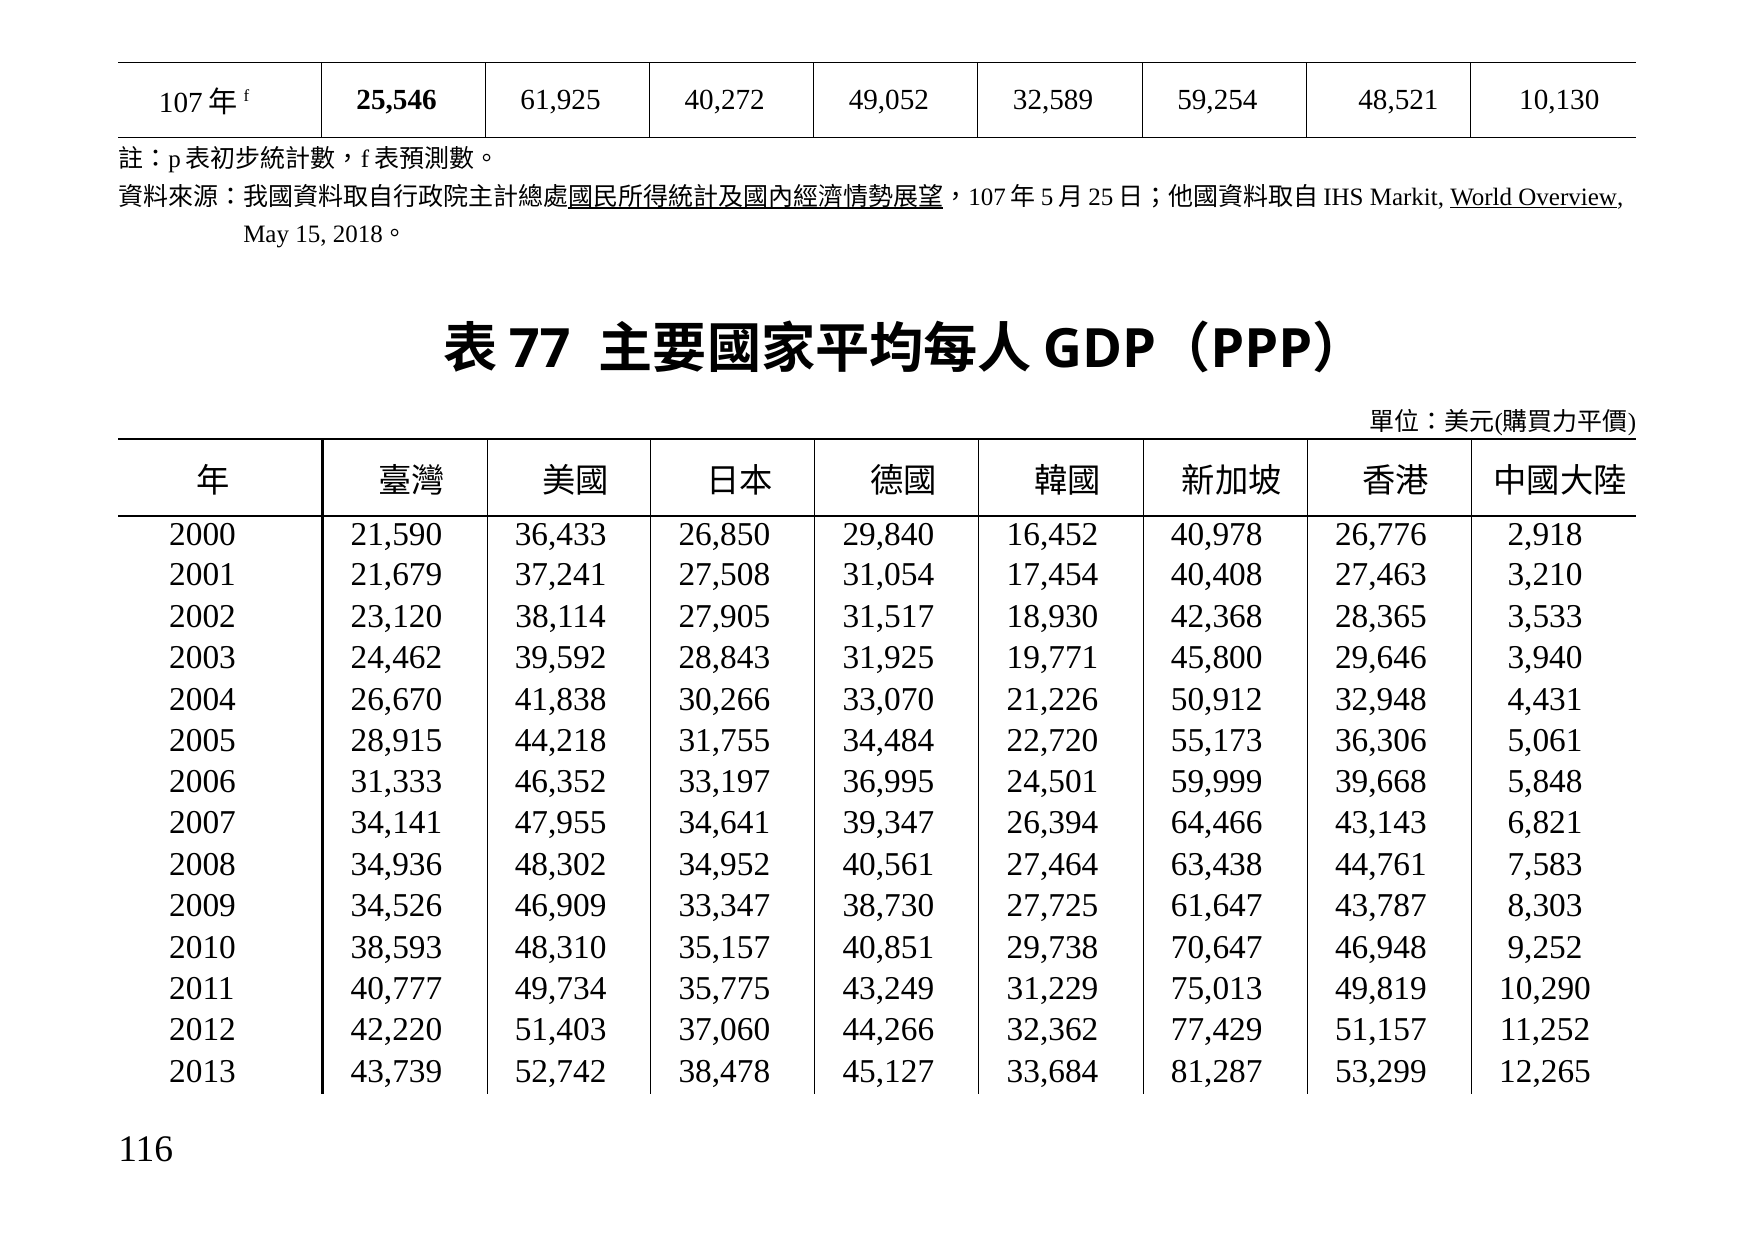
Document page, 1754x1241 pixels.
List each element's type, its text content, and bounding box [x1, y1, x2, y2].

table_cell 45,800 [1144, 639, 1307, 681]
table_cell 21,226 [979, 681, 1143, 722]
table_cell 18,930 [979, 598, 1143, 639]
table_cell 43,249 [815, 970, 978, 1011]
table_cell 49,819 [1308, 970, 1471, 1011]
table_cell 31,054 [815, 556, 978, 598]
table_cell 32,948 [1308, 681, 1471, 722]
table_cell 44,266 [815, 1011, 978, 1053]
table_cell 53,299 [1308, 1053, 1471, 1094]
table_cell 59,254 [1143, 63, 1306, 137]
table_cell 2001 [118, 556, 321, 598]
table_cell 7,583 [1472, 846, 1636, 887]
table_cell 2009 [118, 887, 321, 929]
table_header 年 [118, 440, 321, 515]
table_cell 3,533 [1472, 598, 1636, 639]
table_cell 41,838 [488, 681, 650, 722]
table_cell 31,229 [979, 970, 1143, 1011]
table_cell 46,909 [488, 887, 650, 929]
table_cell 27,905 [651, 598, 814, 639]
table_cell 5,848 [1472, 763, 1636, 804]
table_cell 51,157 [1308, 1011, 1471, 1053]
table_cell 46,948 [1308, 929, 1471, 970]
table_cell 26,670 [324, 681, 487, 722]
table_cell 3,940 [1472, 639, 1636, 681]
table_cell 77,429 [1144, 1011, 1307, 1053]
table_header 臺灣 [324, 440, 487, 515]
table_cell 39,592 [488, 639, 650, 681]
table_cell 2004 [118, 681, 321, 722]
table_cell 29,840 [815, 517, 978, 556]
table_cell 70,647 [1144, 929, 1307, 970]
table_cell 2010 [118, 929, 321, 970]
table_cell 34,526 [324, 887, 487, 929]
table_cell 2007 [118, 805, 321, 846]
table_cell 2003 [118, 639, 321, 681]
text 註：p表初步統計數，f表預測數。 [118, 138, 1636, 176]
table_cell 11,252 [1472, 1011, 1636, 1053]
table_cell 47,955 [488, 805, 650, 846]
table_cell 31,925 [815, 639, 978, 681]
table_cell 42,220 [324, 1011, 487, 1053]
table_cell 26,850 [651, 517, 814, 556]
table_cell 26,394 [979, 805, 1143, 846]
table_cell 25,546 [322, 63, 485, 137]
table_header 中國大陸 [1472, 440, 1636, 515]
table_cell 46,352 [488, 763, 650, 804]
table_cell 63,438 [1144, 846, 1307, 887]
table_cell 49,734 [488, 970, 650, 1011]
table_cell 33,347 [651, 887, 814, 929]
table_cell 9,252 [1472, 929, 1636, 970]
table_cell 29,646 [1308, 639, 1471, 681]
table_cell 36,306 [1308, 722, 1471, 763]
table_header 美國 [488, 440, 650, 515]
table_cell 28,843 [651, 639, 814, 681]
table_cell 33,684 [979, 1053, 1143, 1094]
table_cell 45,127 [815, 1053, 978, 1094]
table_cell 22,720 [979, 722, 1143, 763]
table_cell 39,347 [815, 805, 978, 846]
table_header 韓國 [979, 440, 1143, 515]
table_cell 34,952 [651, 846, 814, 887]
table_cell 44,218 [488, 722, 650, 763]
table_cell 50,912 [1144, 681, 1307, 722]
table_cell 44,761 [1308, 846, 1471, 887]
table_cell 51,403 [488, 1011, 650, 1053]
table_header 德國 [815, 440, 978, 515]
table_cell 2013 [118, 1053, 321, 1094]
table_cell 48,310 [488, 929, 650, 970]
table_cell 40,851 [815, 929, 978, 970]
table_cell 34,141 [324, 805, 487, 846]
table_cell 40,978 [1144, 517, 1307, 556]
table_cell 61,925 [486, 63, 649, 137]
table_cell 59,999 [1144, 763, 1307, 804]
table_cell 40,777 [324, 970, 487, 1011]
table_cell 33,197 [651, 763, 814, 804]
table_cell 31,517 [815, 598, 978, 639]
table_cell 10,130 [1471, 63, 1636, 137]
table_cell 43,787 [1308, 887, 1471, 929]
table_cell 48,521 [1307, 63, 1470, 137]
table_header 新加坡 [1144, 440, 1307, 515]
table_cell 27,725 [979, 887, 1143, 929]
table_cell 40,408 [1144, 556, 1307, 598]
table_header 日本 [651, 440, 814, 515]
table_cell 39,668 [1308, 763, 1471, 804]
table_cell 48,302 [488, 846, 650, 887]
table_cell 31,333 [324, 763, 487, 804]
subtitle 表77 主要國家平均每人GDP（PPP） [118, 288, 1636, 401]
table_cell 49,052 [814, 63, 977, 137]
table_cell 35,157 [651, 929, 814, 970]
table_cell 24,462 [324, 639, 487, 681]
table_cell 38,730 [815, 887, 978, 929]
table_cell 2005 [118, 722, 321, 763]
table_cell 27,508 [651, 556, 814, 598]
table_cell 64,466 [1144, 805, 1307, 846]
table_cell 43,739 [324, 1053, 487, 1094]
table_cell 4,431 [1472, 681, 1636, 722]
text 單位：美元(購買力平價) [118, 401, 1636, 438]
table_cell 42,368 [1144, 598, 1307, 639]
table_cell 37,060 [651, 1011, 814, 1053]
table_cell 34,936 [324, 846, 487, 887]
table_cell 2006 [118, 763, 321, 804]
table_cell 2002 [118, 598, 321, 639]
table_cell 2011 [118, 970, 321, 1011]
table_cell 61,647 [1144, 887, 1307, 929]
table_cell 36,995 [815, 763, 978, 804]
table_cell 29,738 [979, 929, 1143, 970]
table_cell 33,070 [815, 681, 978, 722]
table_cell 38,478 [651, 1053, 814, 1094]
table_cell 21,679 [324, 556, 487, 598]
table_cell 38,593 [324, 929, 487, 970]
table_cell 38,114 [488, 598, 650, 639]
table_cell 2008 [118, 846, 321, 887]
table_cell 23,120 [324, 598, 487, 639]
table_cell 10,290 [1472, 970, 1636, 1011]
table_cell 34,641 [651, 805, 814, 846]
table_cell 8,303 [1472, 887, 1636, 929]
table_cell 37,241 [488, 556, 650, 598]
table_cell 107年f [118, 63, 321, 137]
table_cell 30,266 [651, 681, 814, 722]
table_cell 19,771 [979, 639, 1143, 681]
table_cell 2,918 [1472, 517, 1636, 556]
table_cell 5,061 [1472, 722, 1636, 763]
table_cell 35,775 [651, 970, 814, 1011]
table_cell 32,362 [979, 1011, 1143, 1053]
table_cell 28,915 [324, 722, 487, 763]
table_cell 43,143 [1308, 805, 1471, 846]
table_cell 2012 [118, 1011, 321, 1053]
table_cell 6,821 [1472, 805, 1636, 846]
table_cell 28,365 [1308, 598, 1471, 639]
table_cell 32,589 [978, 63, 1142, 137]
table_cell 40,272 [650, 63, 813, 137]
table_cell 24,501 [979, 763, 1143, 804]
table_header 香港 [1308, 440, 1471, 515]
table_cell 17,454 [979, 556, 1143, 598]
table_cell 52,742 [488, 1053, 650, 1094]
table_cell 55,173 [1144, 722, 1307, 763]
table_cell 16,452 [979, 517, 1143, 556]
table_cell 40,561 [815, 846, 978, 887]
table_cell 34,484 [815, 722, 978, 763]
table_cell 12,265 [1472, 1053, 1636, 1094]
table_cell 26,776 [1308, 517, 1471, 556]
table_cell 31,755 [651, 722, 814, 763]
table_cell 81,287 [1144, 1053, 1307, 1094]
table_cell 36,433 [488, 517, 650, 556]
text 資料來源：我國資料取自行政院主計總處國民所得統計及國內經濟情勢展望，107年5月25日；他國資料取自IHS Markit, World Overview, May 15, 2018。 [118, 176, 1636, 251]
table_cell 21,590 [324, 517, 487, 556]
table_cell 27,463 [1308, 556, 1471, 598]
table_cell 2000 [118, 517, 321, 556]
table_cell 75,013 [1144, 970, 1307, 1011]
table_cell 27,464 [979, 846, 1143, 887]
table_cell 3,210 [1472, 556, 1636, 598]
